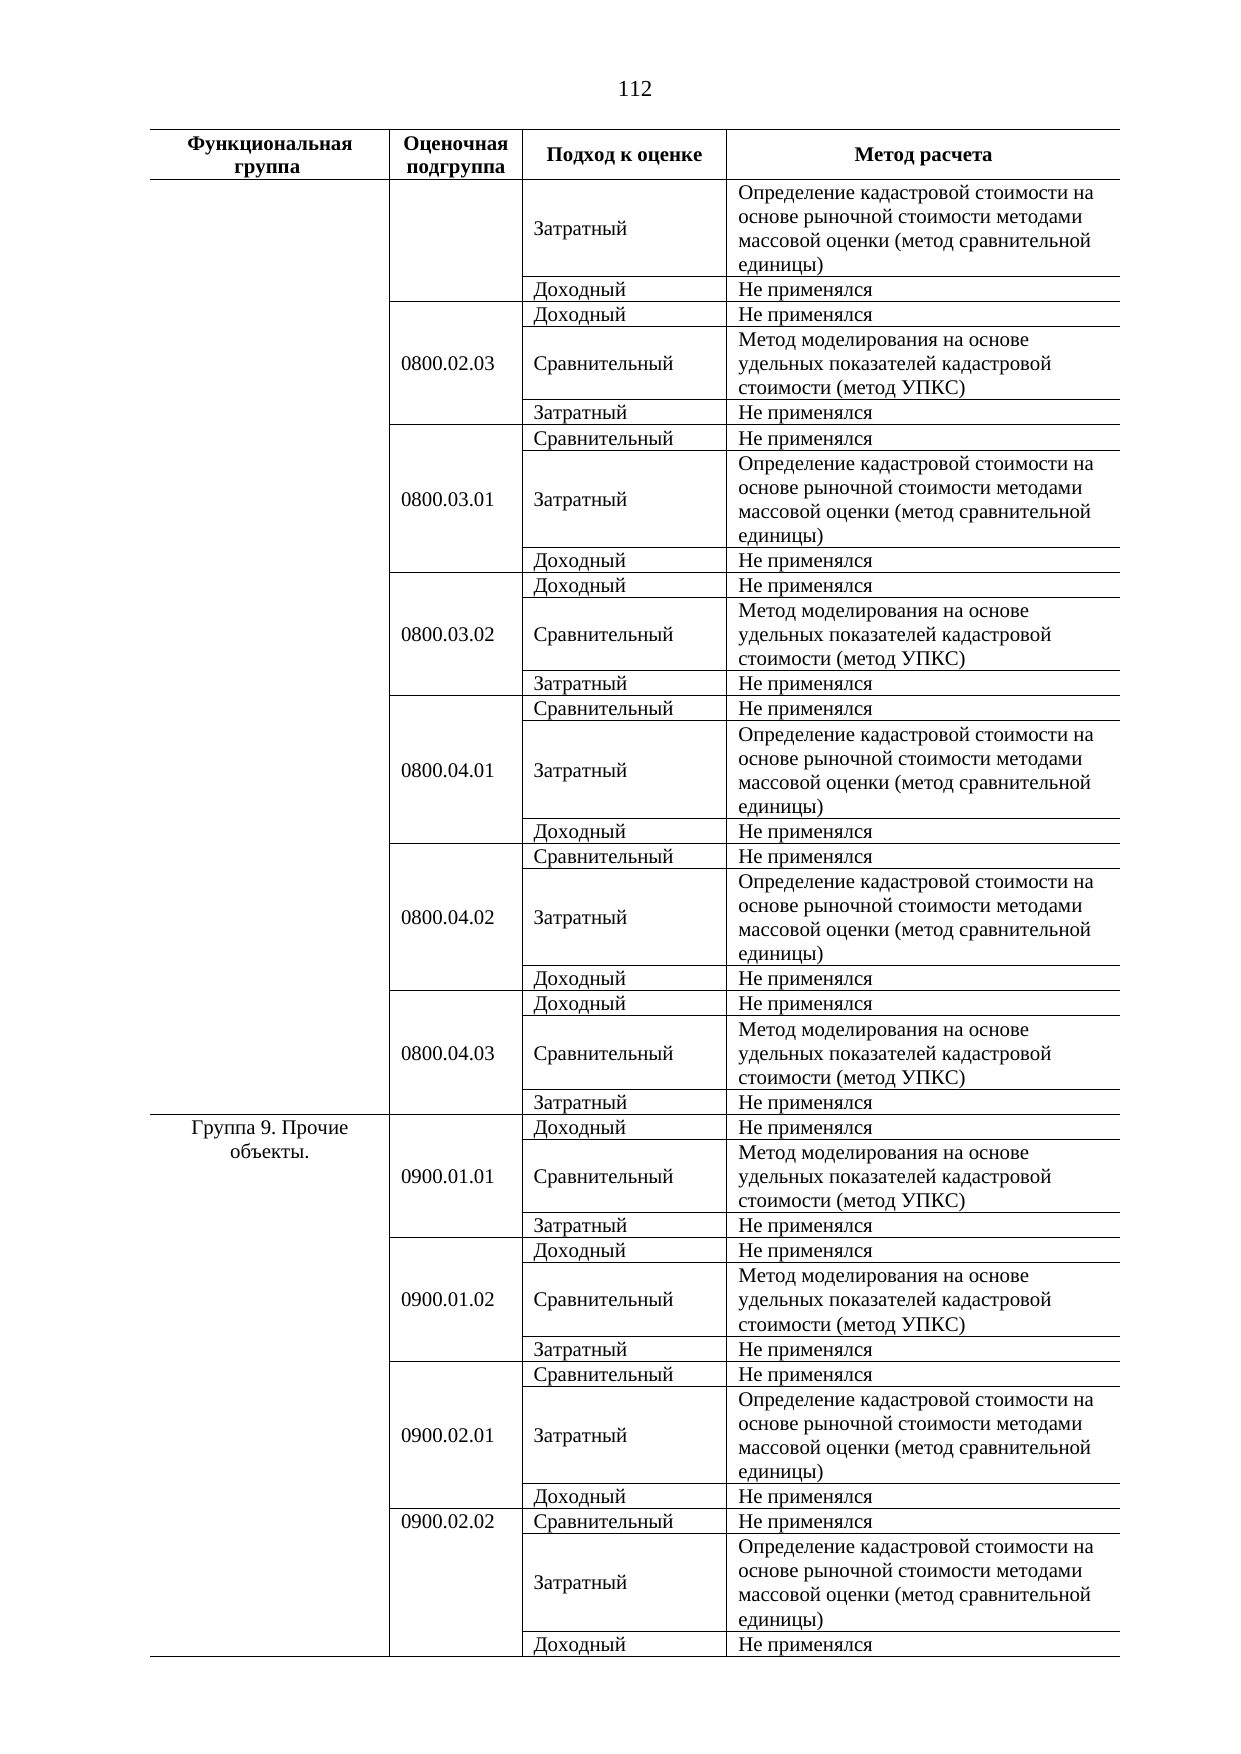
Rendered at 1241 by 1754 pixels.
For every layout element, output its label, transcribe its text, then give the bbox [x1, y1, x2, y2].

table_cell Не применялся [727, 1337, 1120, 1361]
table_cell Не применялся [727, 1090, 1120, 1114]
table_cell Метод моделирования на основе удельных показателей кадастровой стоимости (метод УПКС) [727, 598, 1120, 670]
table_cell Доходный [523, 819, 726, 843]
table_header Функциональная группа [150, 130, 389, 178]
table_cell Доходный [523, 277, 726, 301]
table_cell Сравнительный [523, 425, 726, 449]
table_cell 0800.02.03 [390, 302, 522, 424]
table_cell Не применялся [727, 277, 1120, 301]
table_cell Затратный [523, 180, 726, 276]
table_cell Не применялся [727, 302, 1120, 326]
table_cell [390, 180, 522, 301]
table_cell Доходный [523, 1115, 726, 1139]
table_header Метод расчета [727, 130, 1120, 178]
table_cell Сравнительный [523, 1509, 726, 1533]
table_cell Затратный [523, 451, 726, 547]
table_cell 0900.02.02 [390, 1509, 522, 1656]
table_cell Сравнительный [523, 1016, 726, 1089]
table_cell Не применялся [727, 1213, 1120, 1237]
table_cell Сравнительный [523, 598, 726, 670]
table_cell 0800.04.03 [390, 991, 522, 1114]
table_cell Не применялся [727, 1115, 1120, 1139]
table_cell Не применялся [727, 548, 1120, 572]
table_cell Затратный [523, 1534, 726, 1631]
table_cell Не применялся [727, 1484, 1120, 1508]
table_cell Затратный [523, 1090, 726, 1114]
table_cell Доходный [523, 548, 726, 572]
table_cell Сравнительный [523, 1362, 726, 1386]
table_header Подход к оценке [523, 130, 726, 178]
table_cell Затратный [523, 400, 726, 424]
table_cell Доходный [523, 966, 726, 990]
table_cell 0800.04.01 [390, 696, 522, 843]
table_cell 0800.03.01 [390, 425, 522, 572]
table_cell Не применялся [727, 1509, 1120, 1533]
table_cell Доходный [523, 302, 726, 326]
table_cell Не применялся [727, 991, 1120, 1015]
table_cell Затратный [523, 869, 726, 965]
table_cell Определение кадастровой стоимости на основе рыночной стоимости методами массовой оценки (метод сравнительной единицы) [727, 451, 1120, 547]
table_cell Доходный [523, 573, 726, 597]
table_cell Не применялся [727, 671, 1120, 695]
table_cell Метод моделирования на основе удельных показателей кадастровой стоимости (метод УПКС) [727, 1140, 1120, 1212]
table_cell Сравнительный [523, 327, 726, 399]
table_cell Не применялся [727, 573, 1120, 597]
table_cell Сравнительный [523, 696, 726, 720]
table_cell Не применялся [727, 1362, 1120, 1386]
table_cell Определение кадастровой стоимости на основе рыночной стоимости методами массовой оценки (метод сравнительной единицы) [727, 721, 1120, 818]
table_cell Сравнительный [523, 844, 726, 868]
table_cell 0800.04.02 [390, 844, 522, 990]
table_cell 0800.03.02 [390, 573, 522, 695]
table_cell Не применялся [727, 425, 1120, 449]
table_cell Определение кадастровой стоимости на основе рыночной стоимости методами массовой оценки (метод сравнительной единицы) [727, 1534, 1120, 1631]
table_cell Определение кадастровой стоимости на основе рыночной стоимости методами массовой оценки (метод сравнительной единицы) [727, 869, 1120, 965]
table_cell Доходный [523, 1484, 726, 1508]
table_cell Не применялся [727, 696, 1120, 720]
table_cell 0900.01.02 [390, 1238, 522, 1361]
table_cell Затратный [523, 1387, 726, 1483]
table_cell Сравнительный [523, 1263, 726, 1336]
table_cell Доходный [523, 1632, 726, 1656]
table_cell Не применялся [727, 966, 1120, 990]
table_cell Затратный [523, 1213, 726, 1237]
table_header Оценочная подгруппа [390, 130, 522, 178]
table_cell 0900.02.01 [390, 1362, 522, 1508]
table_cell Определение кадастровой стоимости на основе рыночной стоимости методами массовой оценки (метод сравнительной единицы) [727, 1387, 1120, 1483]
table_cell Сравнительный [523, 1140, 726, 1212]
table_cell Не применялся [727, 400, 1120, 424]
table_cell Доходный [523, 991, 726, 1015]
table_cell [150, 180, 389, 1114]
table_cell Не применялся [727, 844, 1120, 868]
table_cell Не применялся [727, 1632, 1120, 1656]
table_cell Затратный [523, 671, 726, 695]
table_cell Группа 9. Прочие объекты. [150, 1115, 389, 1656]
table_cell Не применялся [727, 819, 1120, 843]
table_cell Доходный [523, 1238, 726, 1262]
table_cell Метод моделирования на основе удельных показателей кадастровой стоимости (метод УПКС) [727, 327, 1120, 399]
table_cell Определение кадастровой стоимости на основе рыночной стоимости методами массовой оценки (метод сравнительной единицы) [727, 180, 1120, 276]
table_cell 0900.01.01 [390, 1115, 522, 1237]
table_cell Затратный [523, 721, 726, 818]
table_cell Не применялся [727, 1238, 1120, 1262]
table_cell Затратный [523, 1337, 726, 1361]
table_cell Метод моделирования на основе удельных показателей кадастровой стоимости (метод УПКС) [727, 1016, 1120, 1089]
table_cell Метод моделирования на основе удельных показателей кадастровой стоимости (метод УПКС) [727, 1263, 1120, 1336]
